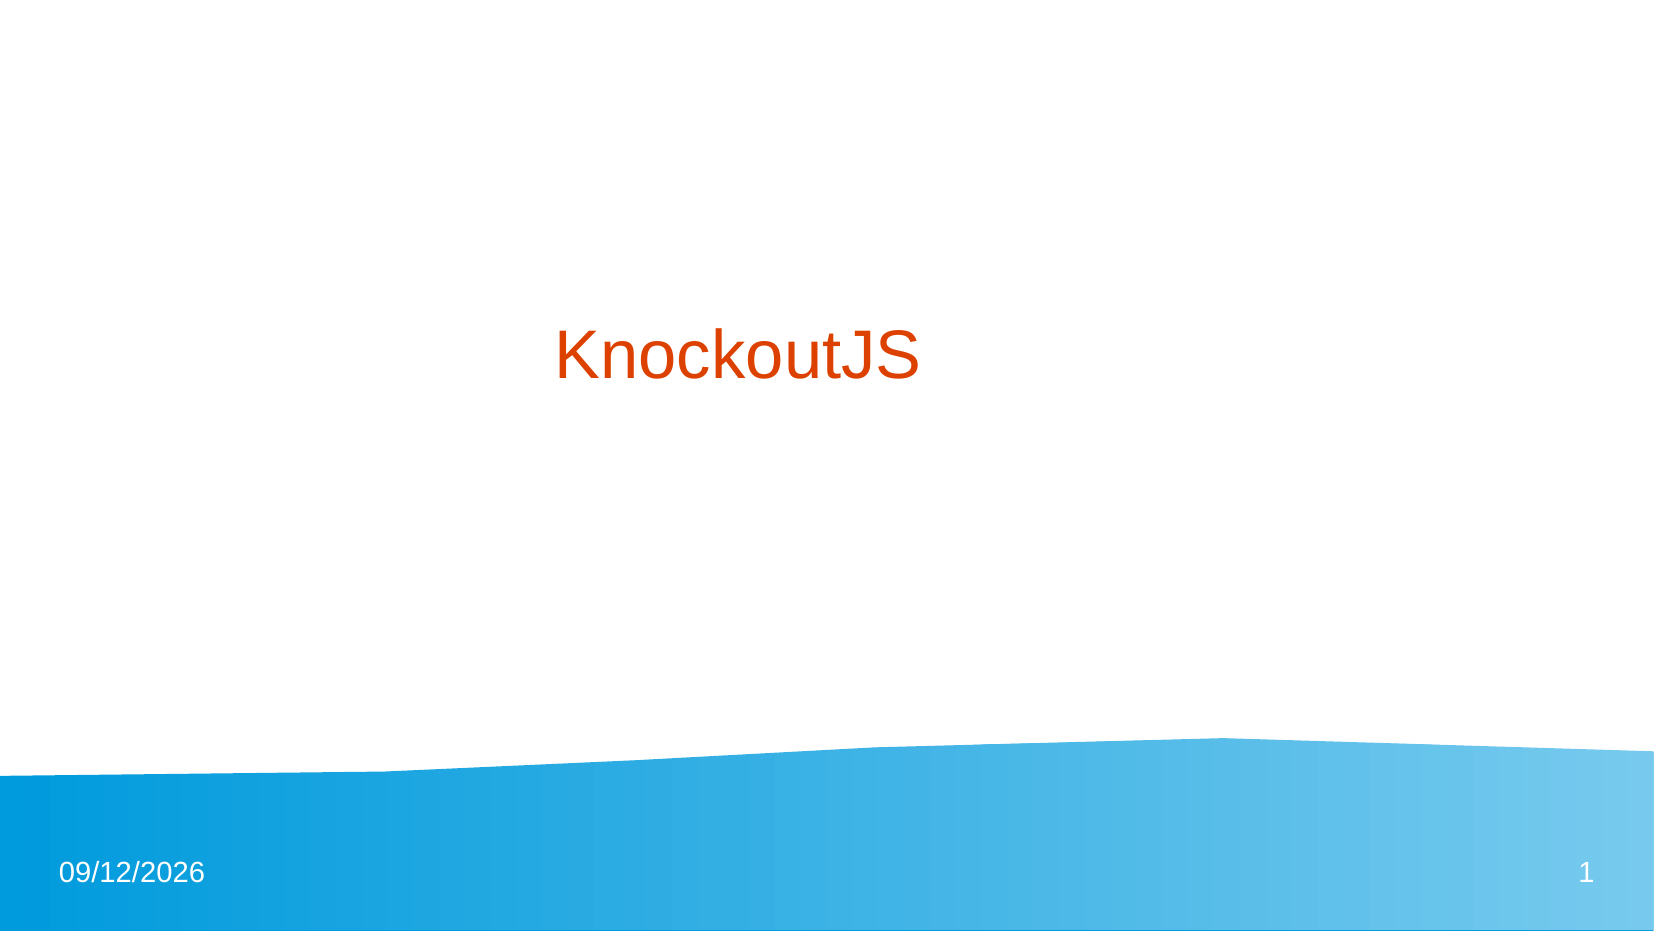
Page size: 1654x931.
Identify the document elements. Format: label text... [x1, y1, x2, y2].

title KnockoutJS [0, 265, 1477, 443]
